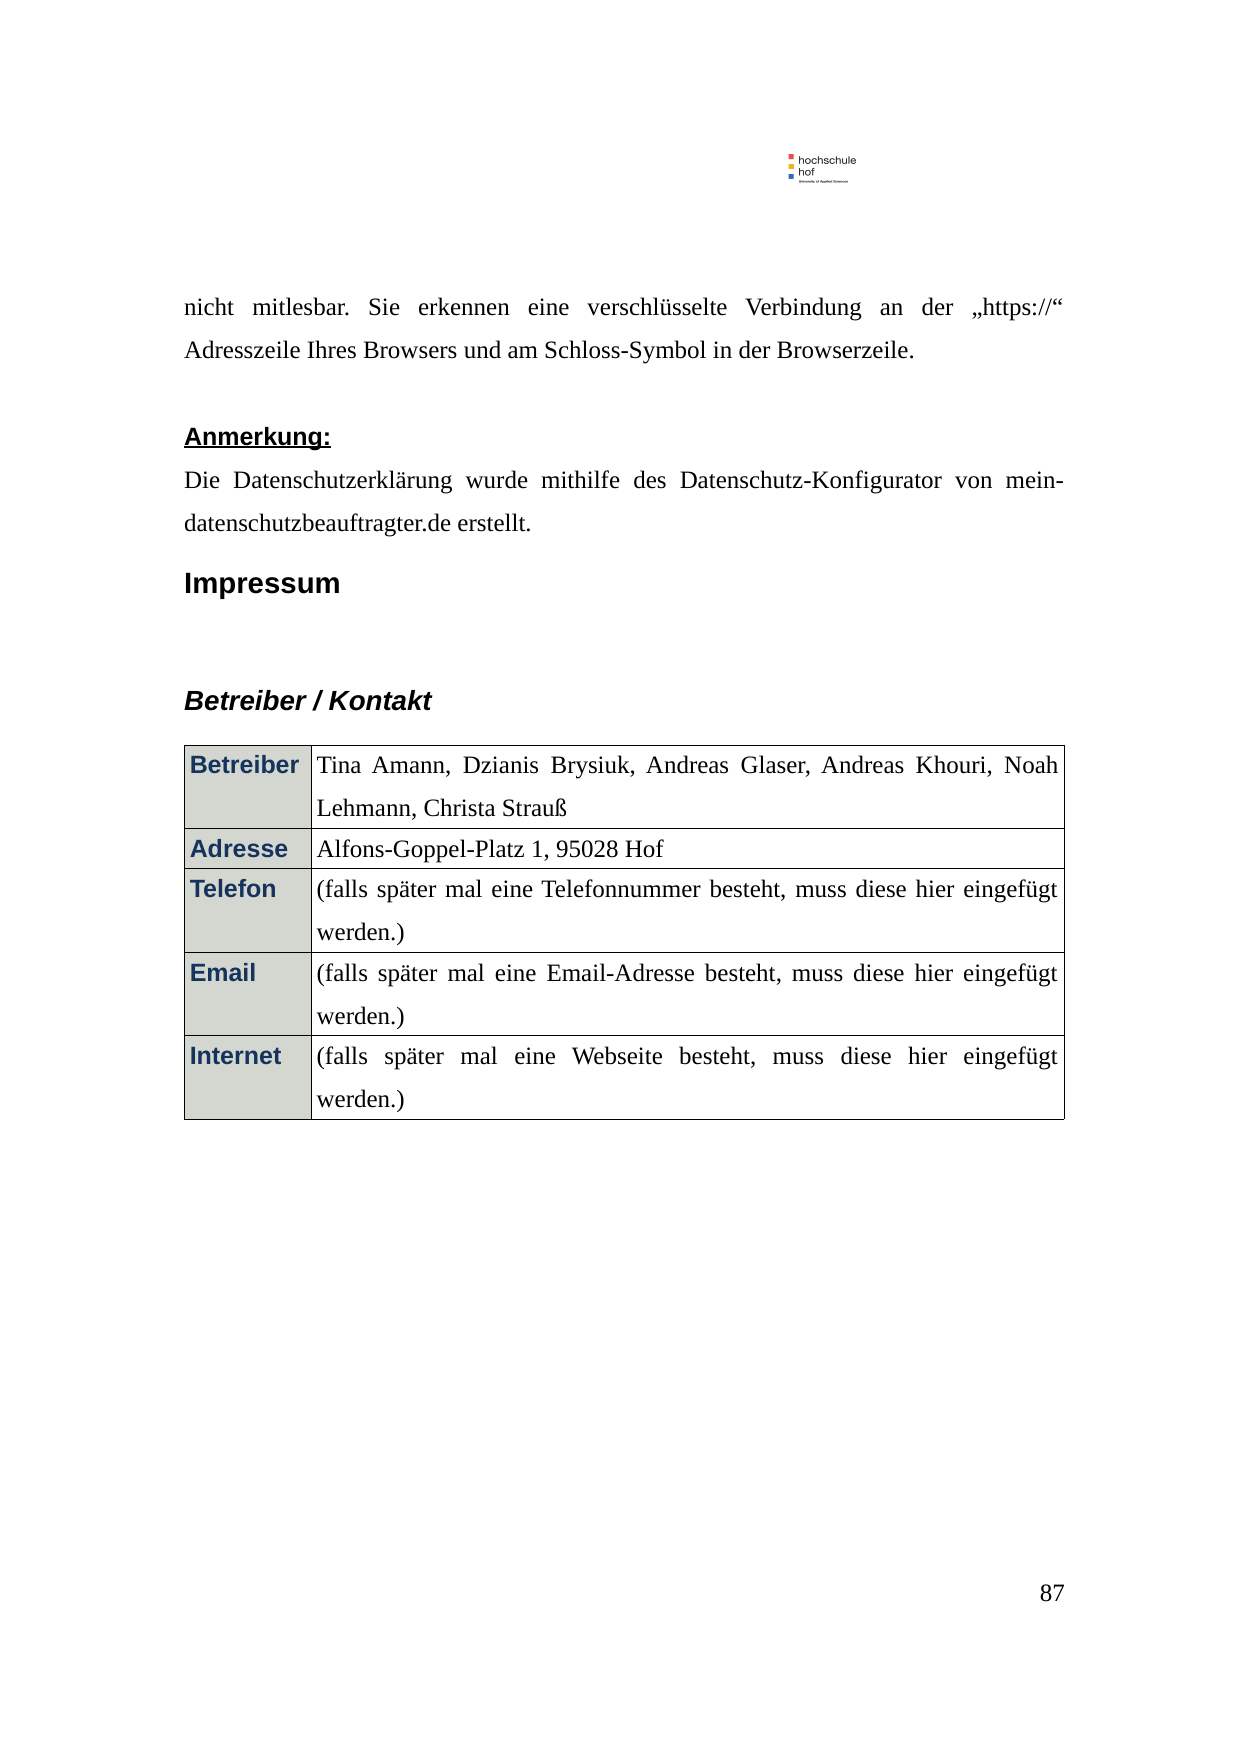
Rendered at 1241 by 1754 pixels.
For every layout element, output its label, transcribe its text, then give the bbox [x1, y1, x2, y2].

table_cell Telefon [185, 869, 311, 952]
table_cell Adresse [185, 829, 311, 868]
table_cell (falls später mal eine Telefonnummer besteht, muss diese hier eingefügt werden.) [312, 869, 1064, 952]
picture [788, 154, 856, 183]
table_cell (falls später mal eine Email-Adresse besteht, muss diese hier eingefügt werden.) [312, 953, 1064, 1035]
table_cell Email [185, 953, 311, 1035]
text Anmerkung: [184, 422, 1064, 450]
table_cell Internet [185, 1036, 311, 1119]
table_cell Alfons-Goppel-Platz 1, 95028 Hof [312, 829, 1064, 868]
table_header Tina Amann, Dzianis Brysiuk, Andreas Glaser, Andreas Khouri, Noah Lehmann, Christa Strauß [312, 746, 1064, 828]
subtitle Betreiber / Kontakt [184, 684, 1064, 716]
text Die Datenschutzerklärung wurde mithilfe des Datenschutz-Konfigurator von mein-datenschutzbeauftragter.de erstellt. [184, 465, 1064, 537]
subtitle Impressum [184, 566, 1064, 599]
text nicht mitlesbar. Sie erkennen eine verschlüsselte Verbindung an der „https://“ Adresszeile Ihres Browsers und am Schloss-Symbol in der Browserzeile. [184, 292, 1064, 364]
table_cell (falls später mal eine Webseite besteht, muss diese hier eingefügt werden.) [312, 1036, 1064, 1119]
table_header Betreiber [185, 746, 311, 828]
